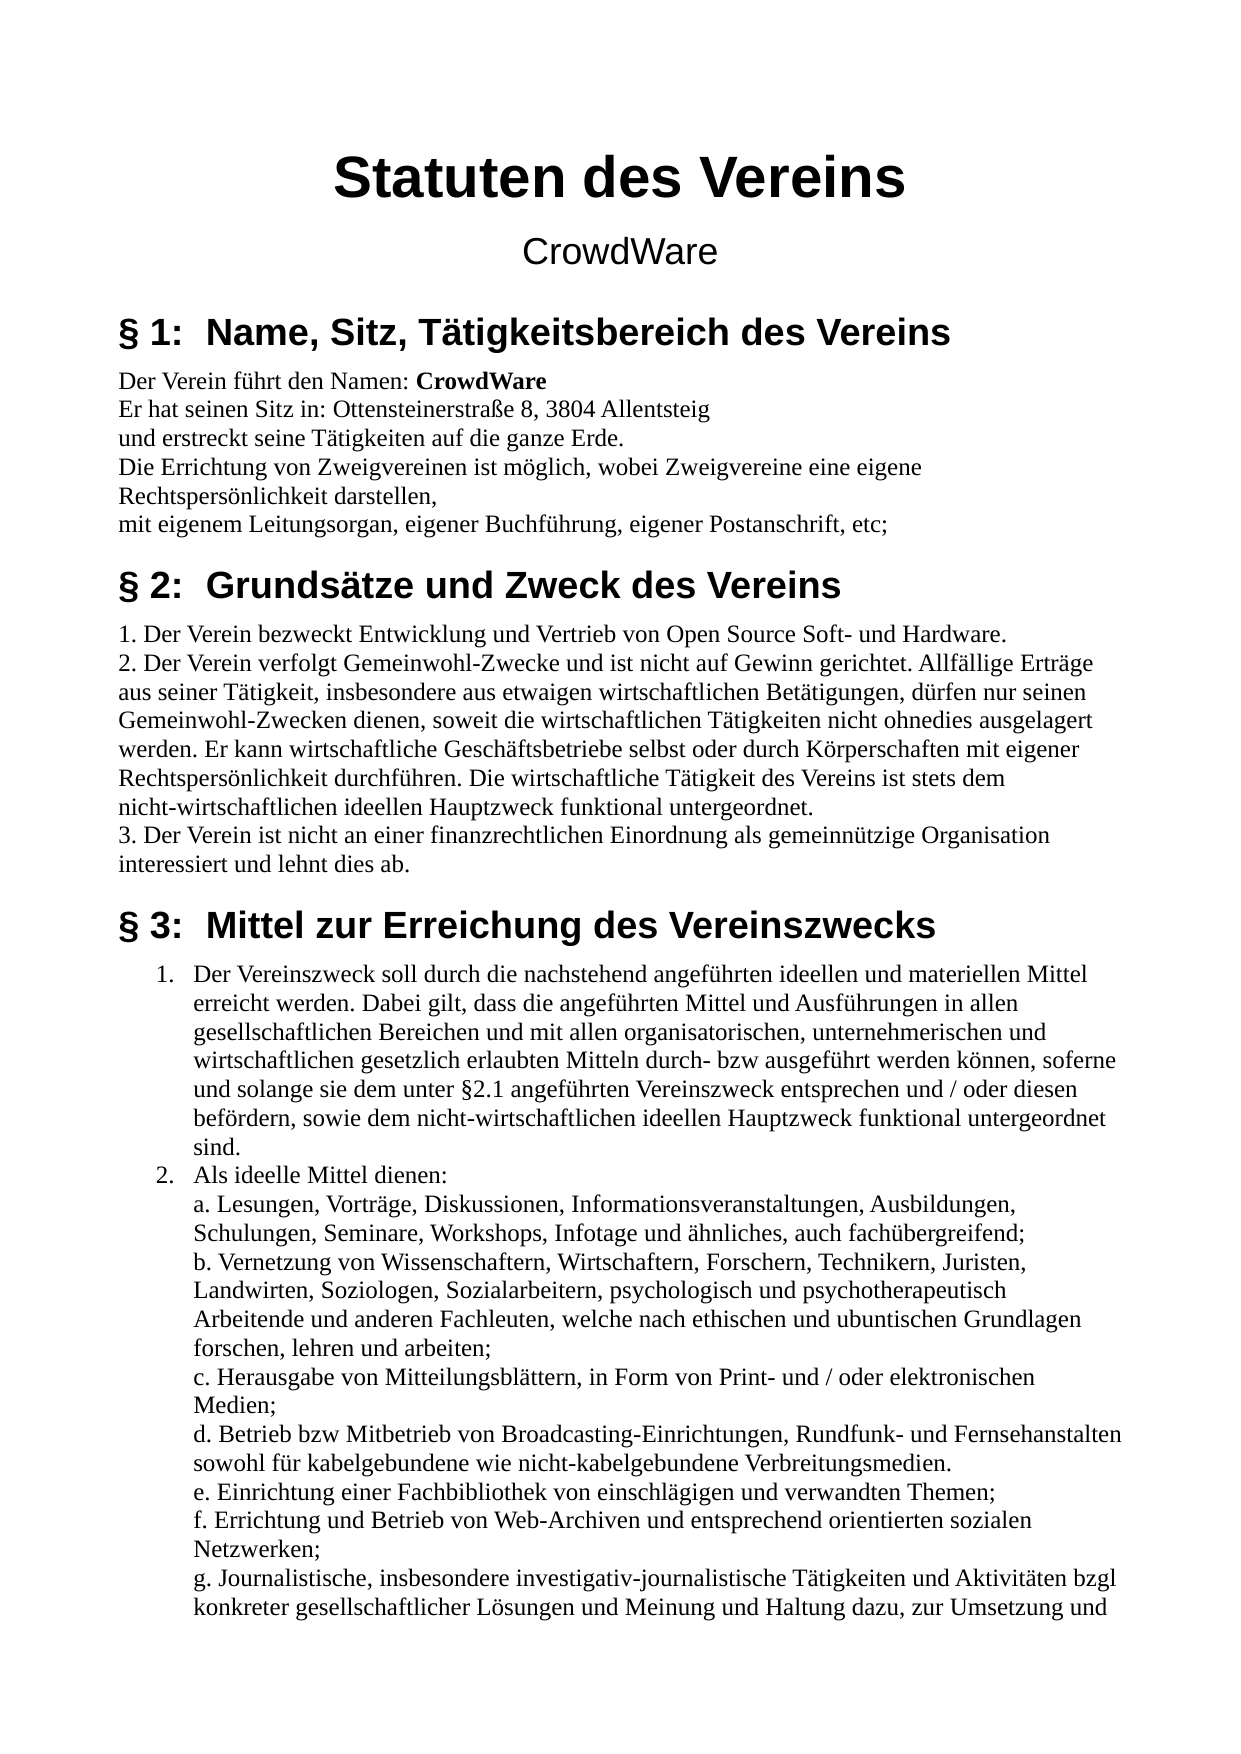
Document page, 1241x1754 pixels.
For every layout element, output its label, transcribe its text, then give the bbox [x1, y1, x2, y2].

text mit eigenem Leitungsorgan, eigener Buchführung, eigener Postanschrift, etc; [118, 509, 1122, 538]
subtitle Name, Sitz, Tätigkeitsbereich des Vereins [118, 309, 1122, 353]
text 2. Der Verein verfolgt Gemeinwohl-Zwecke und ist nicht auf Gewinn gerichtet. Allfällige Erträge aus seiner Tätigkeit, insbesondere aus etwaigen wirtschaftlichen Betätigungen, dürfen nur seinen [118, 648, 1122, 706]
list f. Errichtung und Betrieb von Web-Archiven und entsprechend orientierten sozialen Netzwerken; [156, 1506, 1122, 1563]
text 3. Der Verein ist nicht an einer finanzrechtlichen Einordnung als gemeinnützige Organisation [118, 821, 1122, 849]
list a. Lesungen, Vorträge, Diskussionen, Informationsveranstaltungen, Ausbildungen, Schulungen, Seminare, Workshops, Infotage und ähnliches, auch fachübergreifend; [156, 1189, 1122, 1247]
text Rechtspersönlichkeit durchführen. Die wirtschaftliche Tätigkeit des Vereins ist stets dem [118, 763, 1122, 792]
text nicht-wirtschaftlichen ideellen Hauptzweck funktional untergeordnet. [118, 792, 1122, 821]
list e. Einrichtung einer Fachbibliothek von einschlägigen und verwandten Themen; [156, 1477, 1122, 1506]
subtitle Grundsätze und Zweck des Vereins [118, 563, 1122, 607]
text Gemeinwohl-Zwecken dienen, soweit die wirtschaftlichen Tätigkeiten nicht ohnedies ausgelagert [118, 706, 1122, 734]
text werden. Er kann wirtschaftliche Geschäftsbetriebe selbst oder durch Körperschaften mit eigener [118, 734, 1122, 763]
list Als ideelle Mittel dienen: [156, 1161, 1122, 1189]
title Statuten des Vereins [118, 143, 1122, 210]
list d. Betrieb bzw Mitbetrieb von Broadcasting-Einrichtungen, Rundfunk- und Fernsehanstalten sowohl für kabelgebundene wie nicht-kabelgebundene Verbreitungsmedien. [156, 1419, 1122, 1477]
text Der Verein führt den Namen: CrowdWare [118, 366, 1122, 394]
subtitle CrowdWare [118, 229, 1122, 272]
list c. Herausgabe von Mitteilungsblättern, in Form von Print- und / oder elektronischen Medien; [156, 1362, 1122, 1419]
list g. Journalistische, insbesondere investigativ-journalistische Tätigkeiten und Aktivitäten bzgl konkreter gesellschaftlicher Lösungen und Meinung und Haltung dazu, zur Umsetzung und [156, 1563, 1122, 1621]
text Die Errichtung von Zweigvereinen ist möglich, wobei Zweigvereine eine eigene Rechtspersönlichkeit darstellen, [118, 452, 1122, 509]
text interessiert und lehnt dies ab. [118, 849, 1122, 878]
list b. Vernetzung von Wissenschaftern, Wirtschaftern, Forschern, Technikern, Juristen, Landwirten, Soziologen, Sozialarbeitern, psychologisch und psychotherapeutisch Arbeitende und anderen Fachleuten, welche nach ethischen und ubuntischen Grundlagen forschen, lehren und arbeiten; [156, 1247, 1122, 1362]
text 1. Der Verein bezweckt Entwicklung und Vertrieb von Open Source Soft- und Hardware. [118, 619, 1122, 648]
subtitle Mittel zur Erreichung des Vereinszwecks [118, 903, 1122, 947]
text Er hat seinen Sitz in: Ottensteinerstraße 8, 3804 Allentsteig [118, 394, 1122, 423]
text und erstreckt seine Tätigkeiten auf die ganze Erde. [118, 423, 1122, 452]
list Der Vereinszweck soll durch die nachstehend angeführten ideellen und materiellen Mittel erreicht werden. Dabei gilt, dass die angeführten Mittel und Ausführungen in allen gesellschaftlichen Bereichen und mit allen organisatorischen, unternehmerischen und wirtschaftlichen gesetzlich erlaubten Mitteln durch- bzw ausgeführt werden können, soferne und solange sie dem unter §2.1 angeführten Vereinszweck entsprechen und / oder diesen befördern, sowie dem nicht-wirtschaftlichen ideellen Hauptzweck funktional untergeordnet sind. [156, 959, 1122, 1161]
